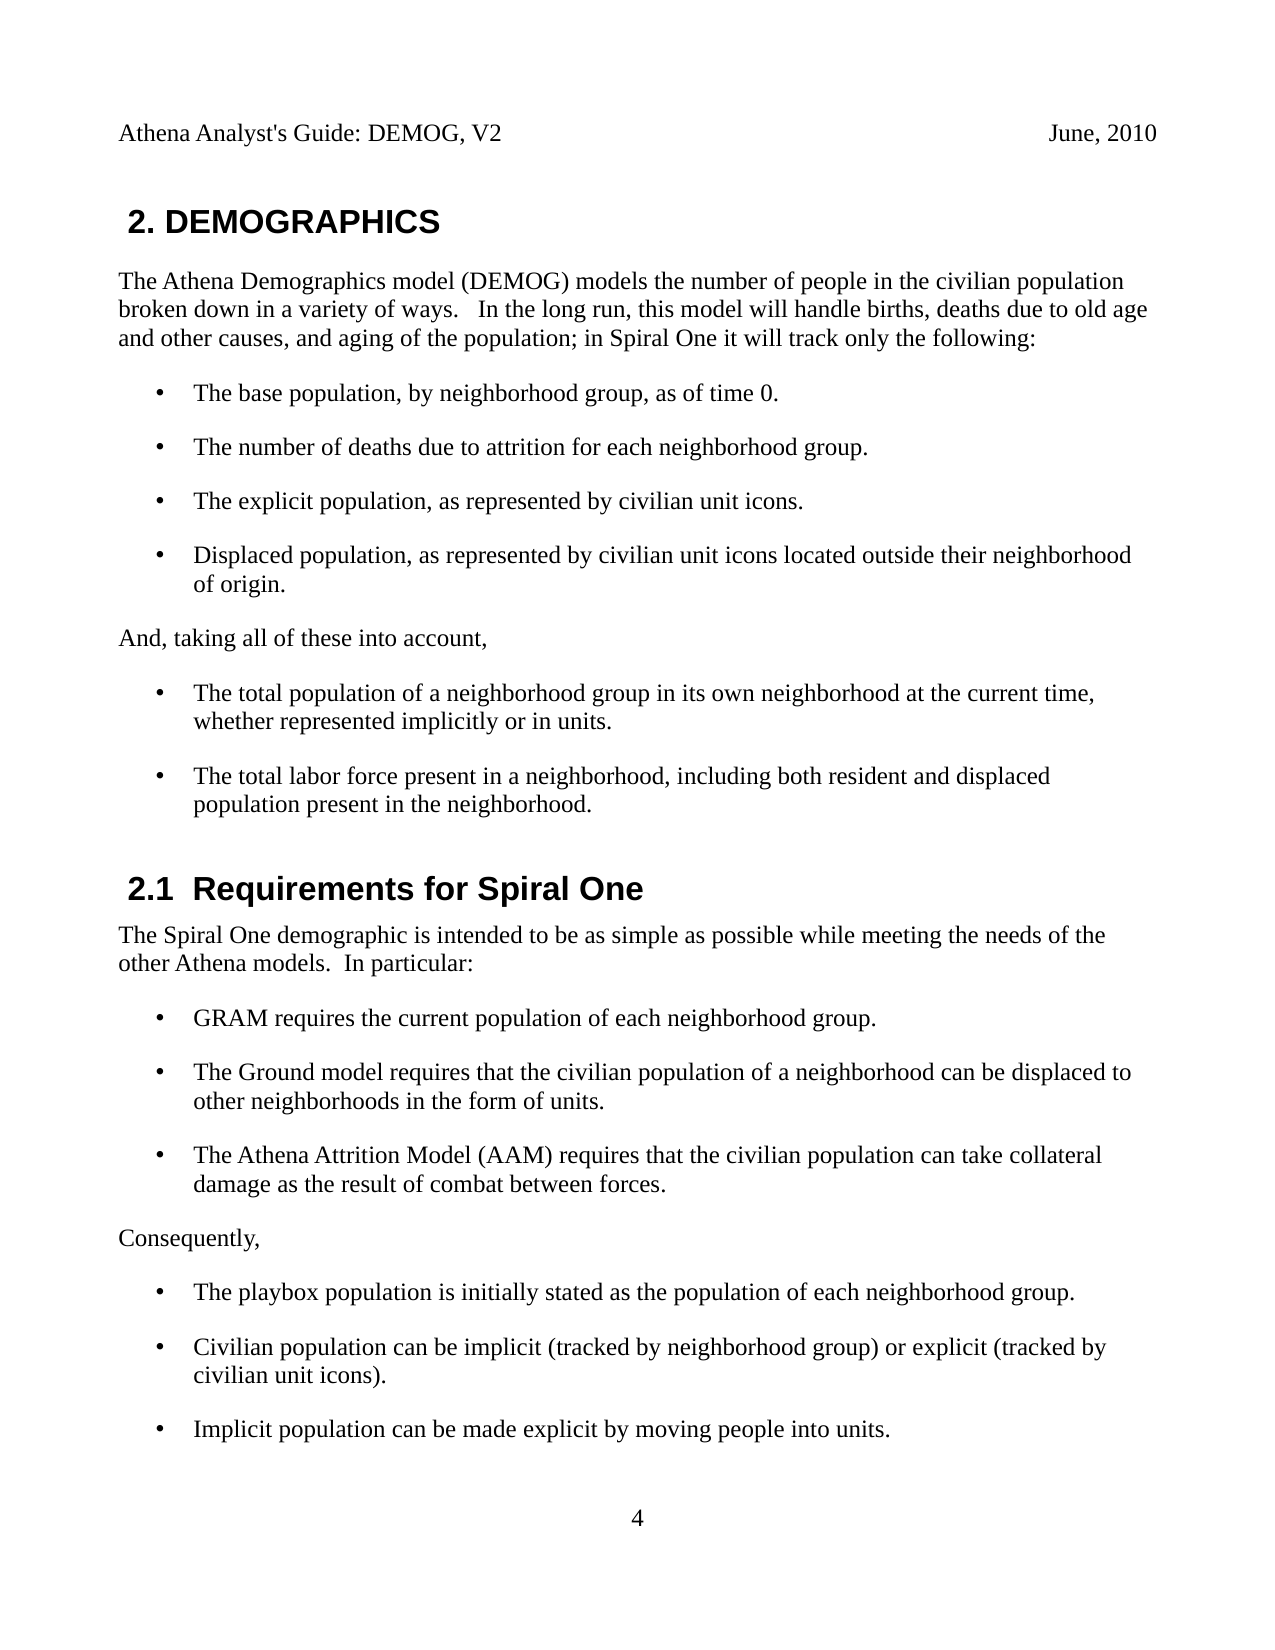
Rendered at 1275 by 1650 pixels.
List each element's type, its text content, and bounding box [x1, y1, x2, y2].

text Consequently, [118, 1223, 1157, 1252]
list Implicit population can be made explicit by moving people into units. [156, 1414, 1157, 1443]
list The total labor force present in a neighborhood, including both resident and displaced population present in the neighborhood. [156, 761, 1157, 818]
list The Ground model requires that the civilian population of a neighborhood can be displaced to other neighborhoods in the form of units. [156, 1057, 1157, 1114]
list Displaced population, as represented by civilian unit icons located outside their neighborhood of origin. [156, 540, 1157, 598]
list Civilian population can be implicit (tracked by neighborhood group) or explicit (tracked by civilian unit icons). [156, 1332, 1157, 1389]
subtitle Requirements for Spiral One [118, 869, 1157, 907]
list The total population of a neighborhood group in its own neighborhood at the current time, whether represented implicitly or in units. [156, 678, 1157, 735]
list The base population, by neighborhood group, as of time 0. [156, 378, 1157, 406]
list The playbox population is initially stated as the population of each neighborhood group. [156, 1277, 1157, 1306]
text The Athena Demographics model (DEMOG) models the number of people in the civilian population broken down in a variety of ways. In the long run, this model will handle births, deaths due to old age and other causes, and aging of the population; in Spiral One it will track only the following: [118, 266, 1157, 352]
list GRAM requires the current population of each neighborhood group. [156, 1003, 1157, 1031]
list The explicit population, as represented by civilian unit icons. [156, 486, 1157, 515]
text And, taking all of these into account, [118, 623, 1157, 652]
subtitle Demographics [118, 202, 1157, 240]
list The Athena Attrition Model (AAM) requires that the civilian population can take collateral damage as the result of combat between forces. [156, 1140, 1157, 1197]
list The number of deaths due to attrition for each neighborhood group. [156, 432, 1157, 461]
text The Spiral One demographic is intended to be as simple as possible while meeting the needs of the other Athena models. In particular: [118, 920, 1157, 977]
